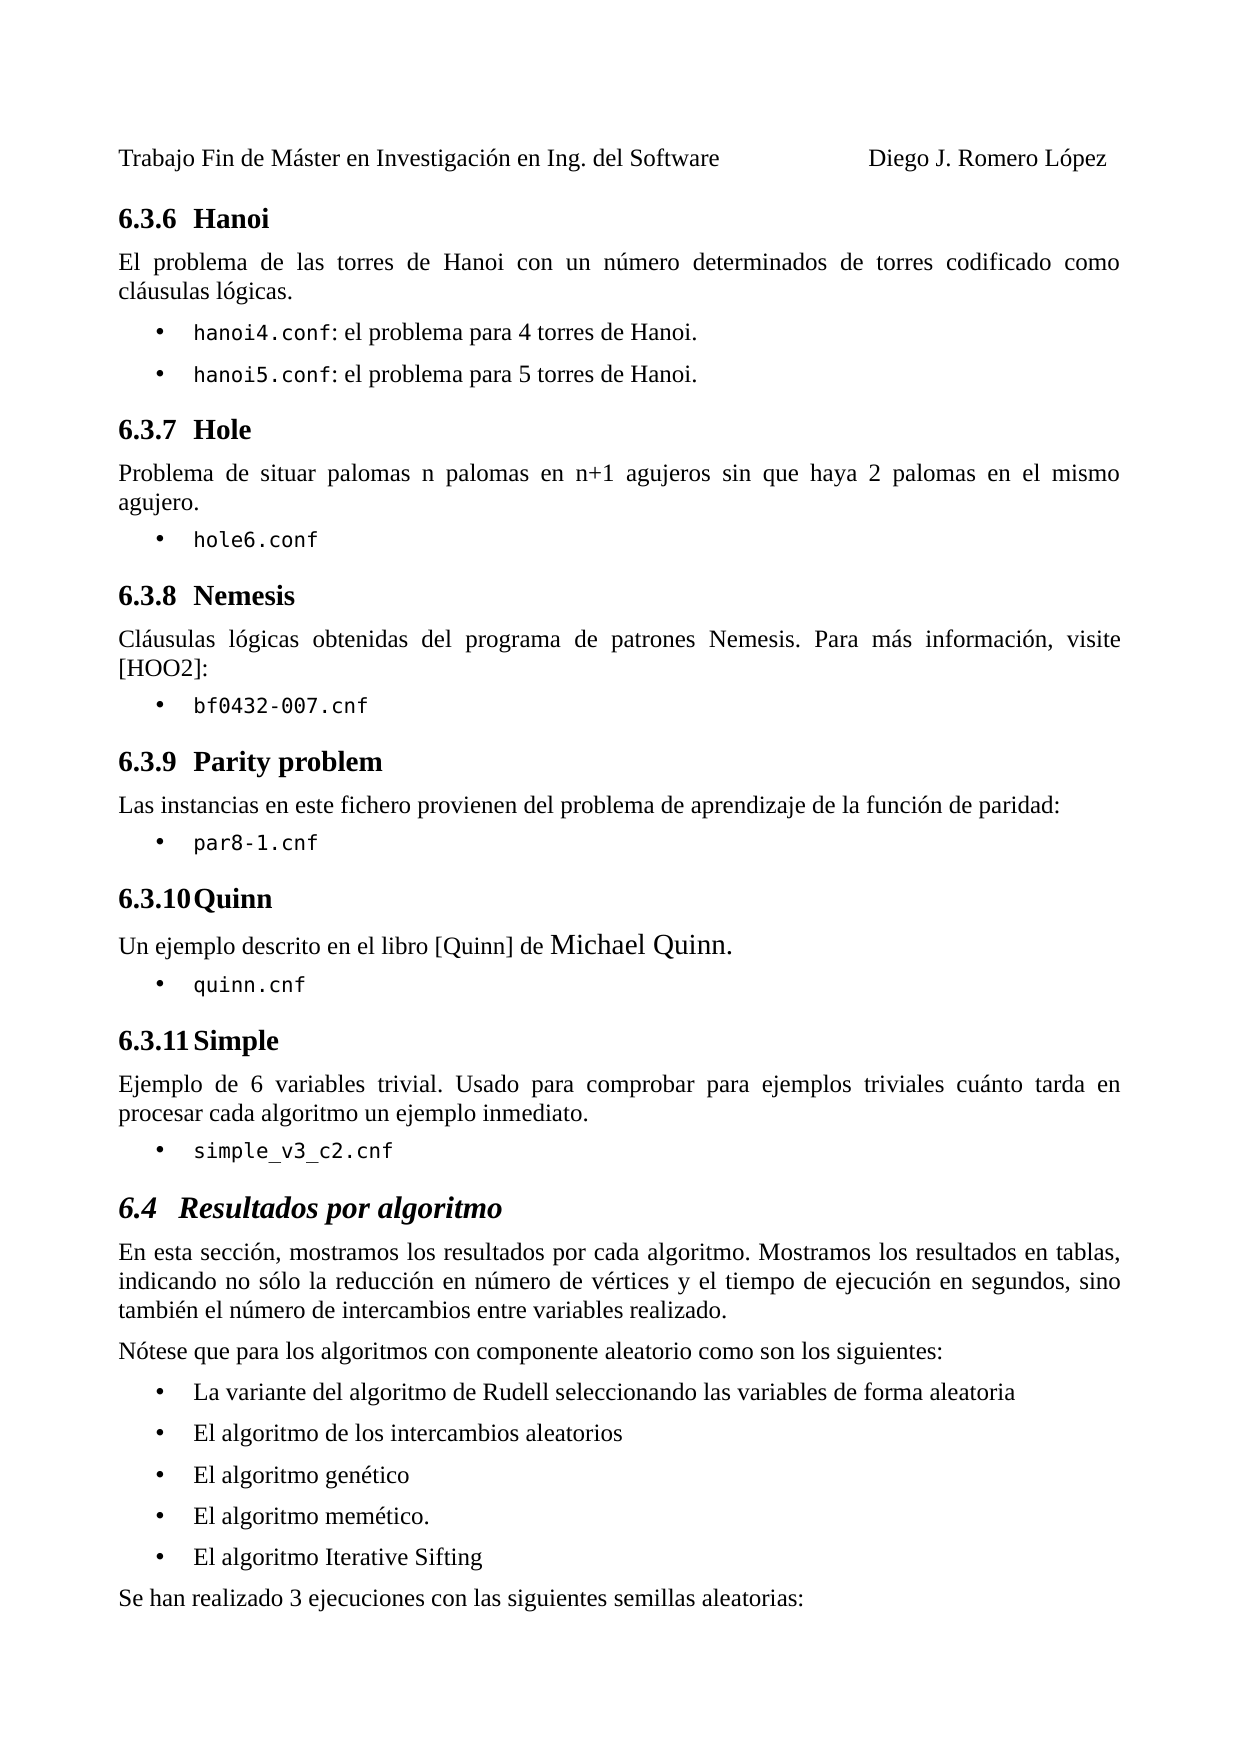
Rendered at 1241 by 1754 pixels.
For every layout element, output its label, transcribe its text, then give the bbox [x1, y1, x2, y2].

subtitle Resultados por algoritmo [118, 1189, 1122, 1225]
text Problema de situar palomas n palomas en n+1 agujeros sin que haya 2 palomas en el mismo agujero. [118, 458, 1122, 516]
list La variante del algoritmo de Rudell seleccionando las variables de forma aleatoria [156, 1377, 1122, 1406]
list El algoritmo memético. [156, 1501, 1122, 1530]
text El problema de las torres de Hanoi con un número determinados de torres codificado como cláusulas lógicas. [118, 247, 1122, 305]
list El algoritmo genético [156, 1460, 1122, 1488]
subtitle Hole [118, 412, 1122, 446]
subtitle Hanoi [118, 201, 1122, 235]
list hanoi4.conf: el problema para 4 torres de Hanoi. [156, 317, 1122, 346]
subtitle Simple [118, 1023, 1122, 1057]
list hole6.conf [156, 528, 1122, 553]
text En esta sección, mostramos los resultados por cada algoritmo. Mostramos los resultados en tablas, indicando no sólo la reducción en número de vértices y el tiempo de ejecución en segundos, sino también el número de intercambios entre variables realizado. [118, 1237, 1122, 1323]
list bf0432-007.cnf [156, 694, 1122, 719]
list par8-1.cnf [156, 831, 1122, 856]
subtitle Nemesis [118, 578, 1122, 612]
text Ejemplo de 6 variables trivial. Usado para comprobar para ejemplos triviales cuánto tarda en procesar cada algoritmo un ejemplo inmediato. [118, 1069, 1122, 1127]
list El algoritmo Iterative Sifting [156, 1542, 1122, 1571]
text Cláusulas lógicas obtenidas del programa de patrones Nemesis. Para más información, visite [HOO2]: [118, 624, 1122, 682]
text Un ejemplo descrito en el libro [Quinn] de Michael Quinn. [118, 927, 1122, 961]
list quinn.cnf [156, 973, 1122, 998]
subtitle Quinn [118, 881, 1122, 915]
list El algoritmo de los intercambios aleatorios [156, 1418, 1122, 1447]
subtitle Parity problem [118, 744, 1122, 778]
text Nótese que para los algoritmos con componente aleatorio como son los siguientes: [118, 1336, 1122, 1365]
text Se han realizado 3 ejecuciones con las siguientes semillas aleatorias: [118, 1583, 1122, 1612]
list simple_v3_c2.cnf [156, 1139, 1122, 1164]
text Las instancias en este fichero provienen del problema de aprendizaje de la función de paridad: [118, 790, 1122, 819]
list hanoi5.conf: el problema para 5 torres de Hanoi. [156, 359, 1122, 387]
